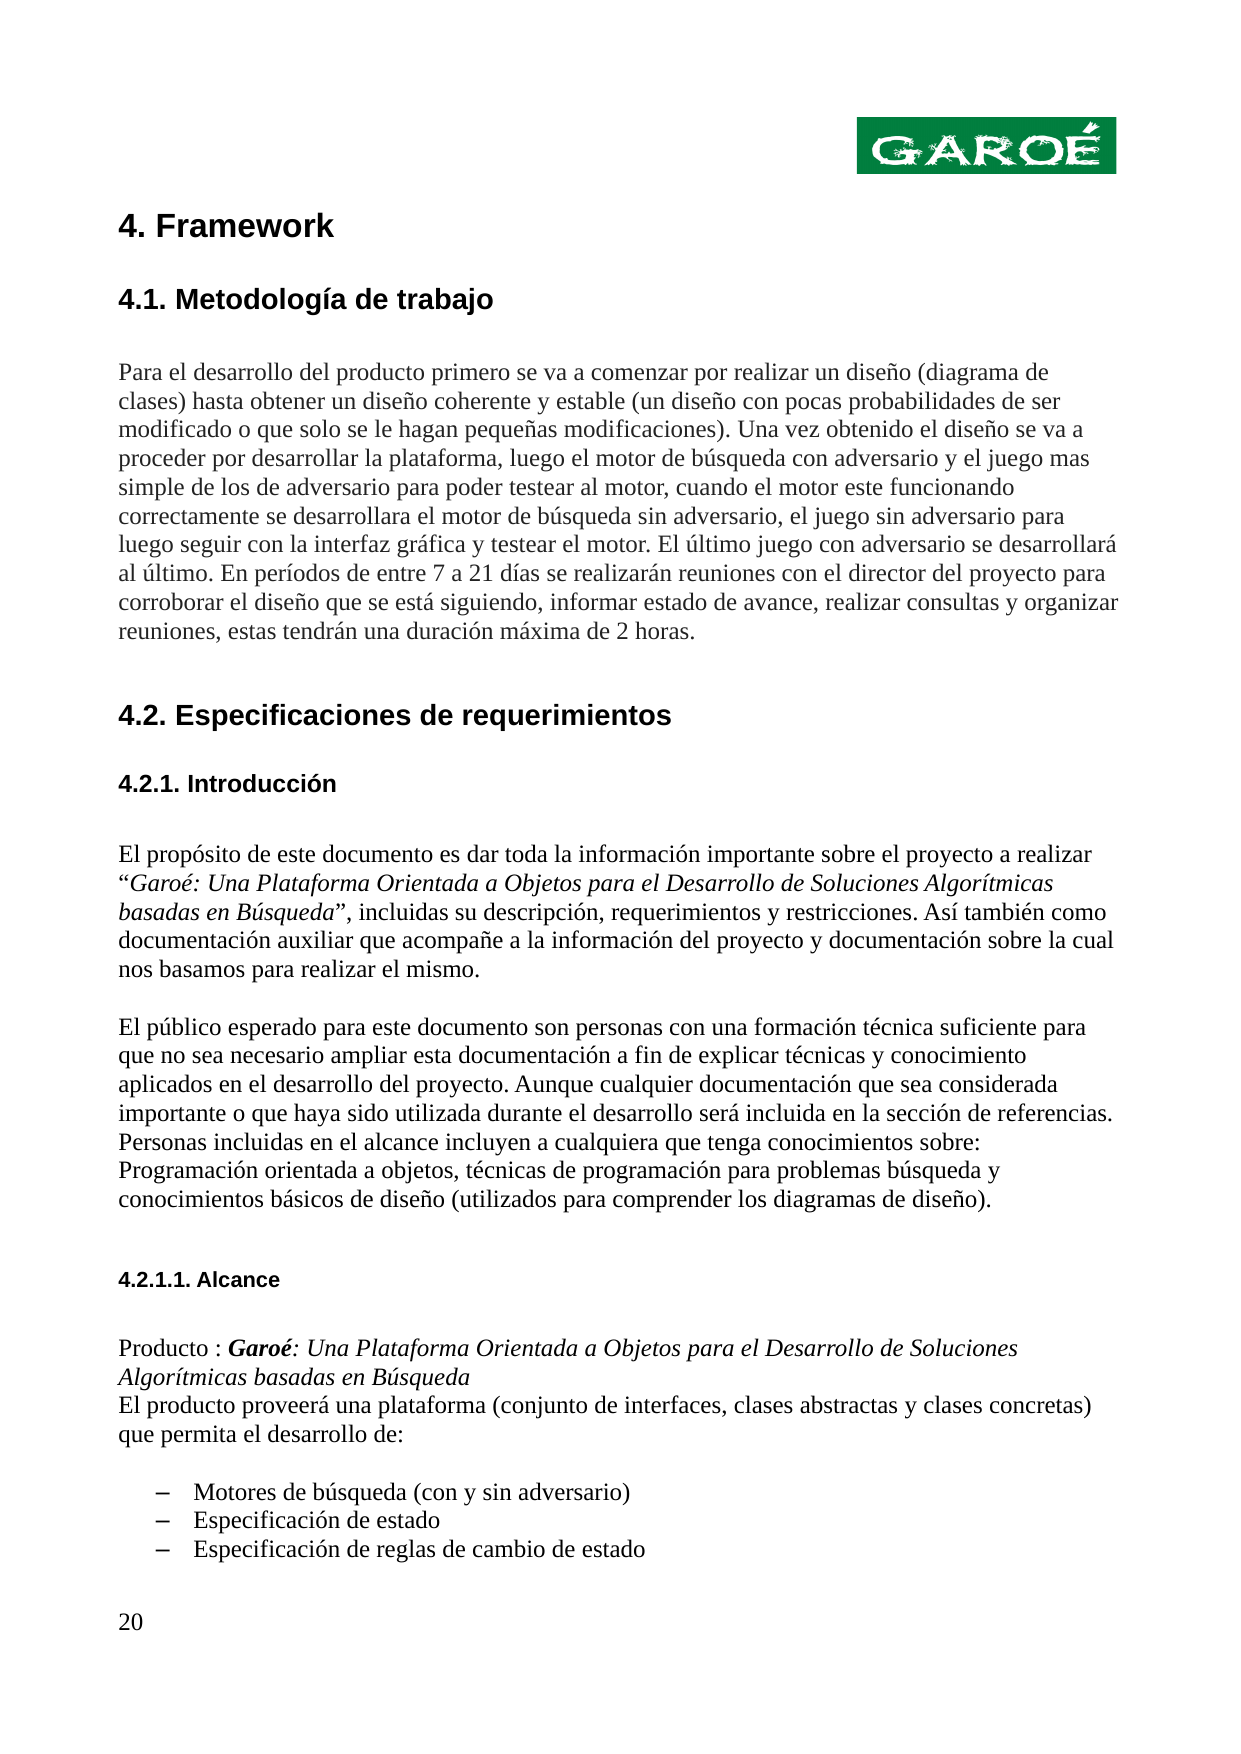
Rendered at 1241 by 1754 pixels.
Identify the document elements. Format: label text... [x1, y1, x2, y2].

text Producto : Garoé: Una Plataforma Orientada a Objetos para el Desarrollo de Soluciones Algorítmicas basadas en Búsqueda [118, 1333, 1122, 1391]
list Motores de búsqueda (con y sin adversario) [156, 1477, 1122, 1506]
text El público esperado para este documento son personas con una formación técnica suficiente para que no sea necesario ampliar esta documentación a fin de explicar técnicas y conocimiento aplicados en el desarrollo del proyecto. Aunque cualquier documentación que sea considerada importante o que haya sido utilizada durante el desarrollo será incluida en la sección de referencias. Personas incluidas en el alcance incluyen a cualquiera que tenga conocimientos sobre: Programación orientada a objetos, técnicas de programación para problemas búsqueda y conocimientos básicos de diseño (utilizados para comprender los diagramas de diseño). [118, 1012, 1122, 1213]
subtitle 4. Framework [118, 206, 1122, 245]
text El propósito de este documento es dar toda la información importante sobre el proyecto a realizar “Garoé: Una Plataforma Orientada a Objetos para el Desarrollo de Soluciones Algorítmicas basadas en Búsqueda”, incluidas su descripción, requerimientos y restricciones. Así también como documentación auxiliar que acompañe a la información del proyecto y documentación sobre la cual nos basamos para realizar el mismo. [118, 839, 1122, 983]
text El producto proveerá una plataforma (conjunto de interfaces, clases abstractas y clases concretas) que permita el desarrollo de: [118, 1391, 1122, 1448]
subtitle 4.1. Metodología de trabajo [118, 282, 1122, 316]
list Especificación de reglas de cambio de estado [156, 1534, 1122, 1563]
subtitle 4.2.1. Introducción [118, 769, 1122, 798]
subtitle 4.2.1.1. Alcance [118, 1267, 1122, 1292]
picture [856, 117, 1117, 174]
text Para el desarrollo del producto primero se va a comenzar por realizar un diseño (diagrama de clases) hasta obtener un diseño coherente y estable (un diseño con pocas probabilidades de ser modificado o que solo se le hagan pequeñas modificaciones). Una vez obtenido el diseño se va a proceder por desarrollar la plataforma, luego el motor de búsqueda con adversario y el juego mas simple de los de adversario para poder testear al motor, cuando el motor este funcionando correctamente se desarrollara el motor de búsqueda sin adversario, el juego sin adversario para luego seguir con la interfaz gráfica y testear el motor. El último juego con adversario se desarrollará al último. En períodos de entre 7 a 21 días se realizarán reuniones con el director del proyecto para corroborar el diseño que se está siguiendo, informar estado de avance, realizar consultas y organizar reuniones, estas tendrán una duración máxima de 2 horas. [118, 357, 1122, 673]
list Especificación de estado [156, 1506, 1122, 1534]
subtitle 4.2. Especificaciones de requerimientos [118, 698, 1122, 732]
